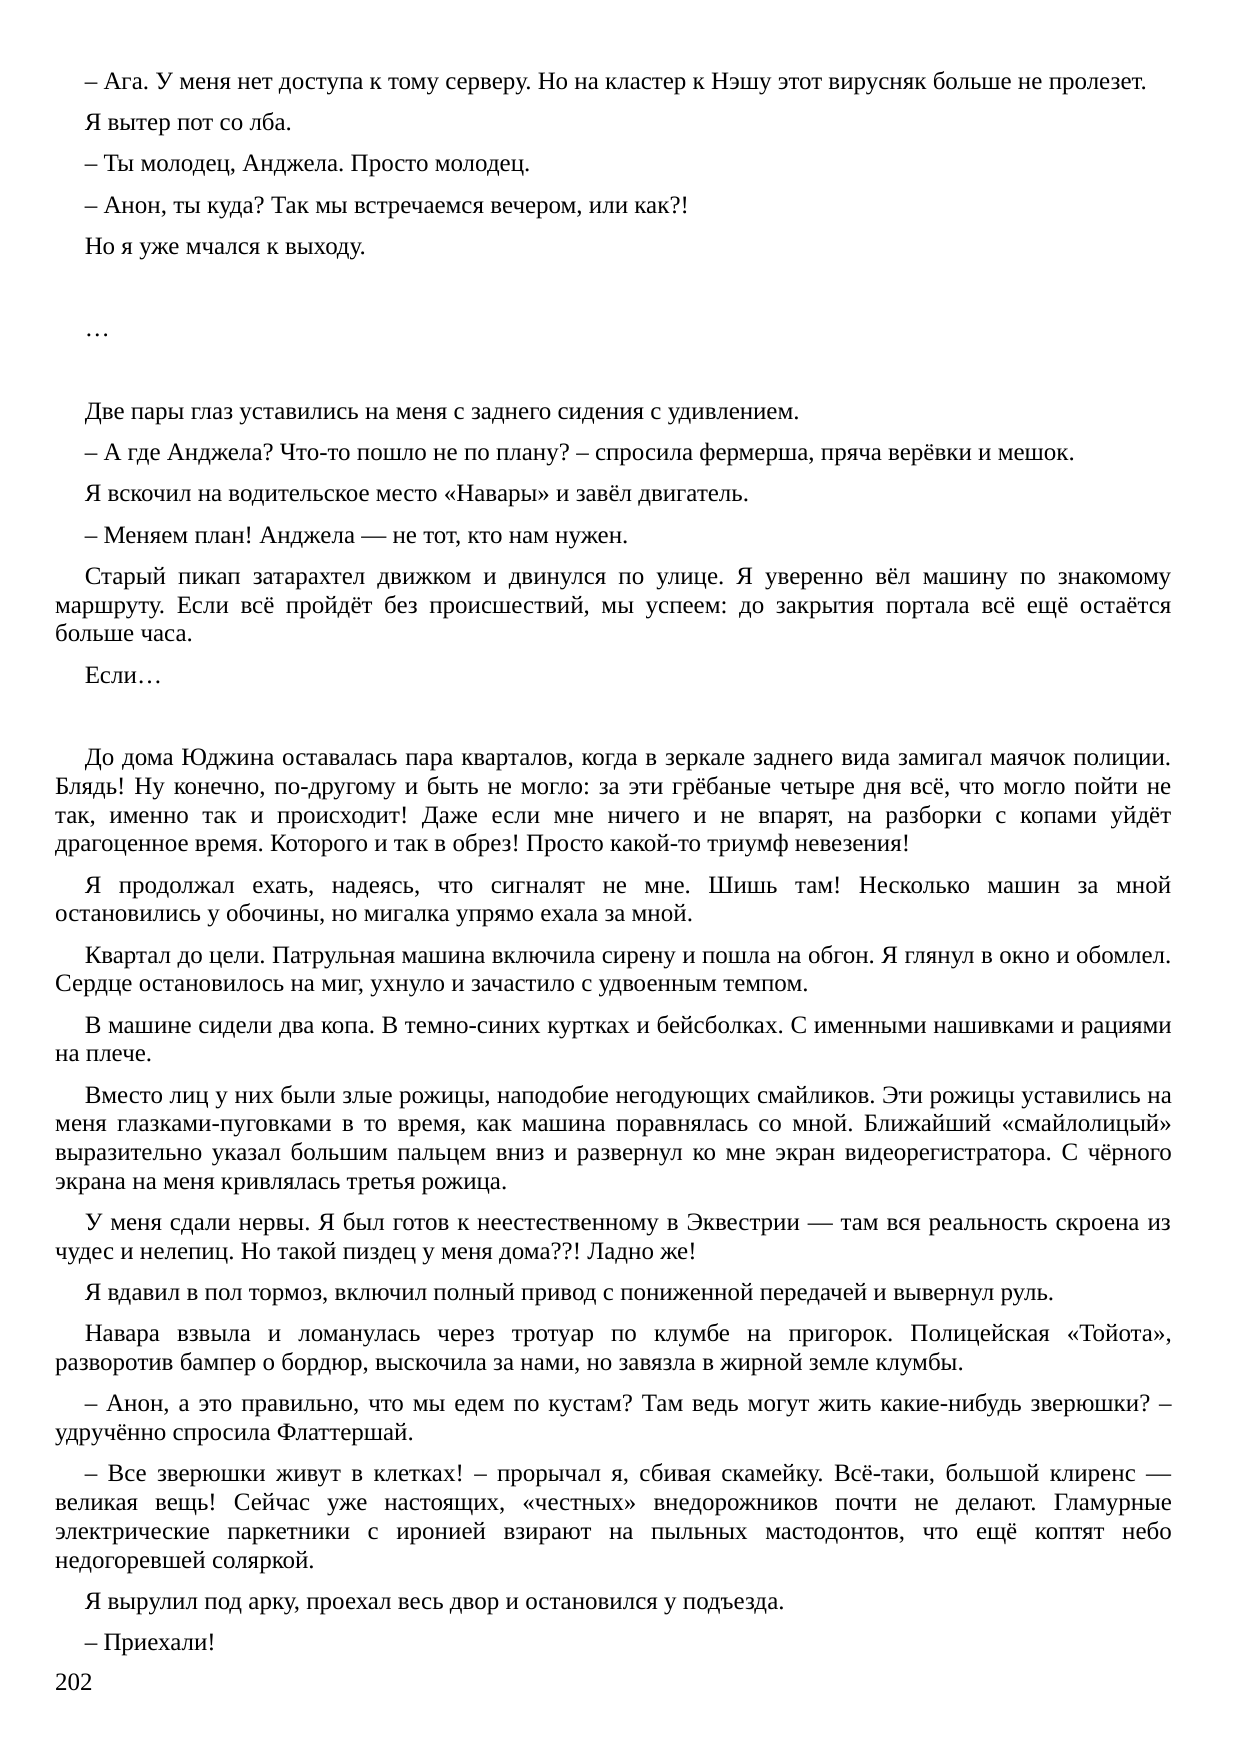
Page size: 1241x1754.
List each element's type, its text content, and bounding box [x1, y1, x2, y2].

text У меня сдали нервы. Я был готов к неестественному в Эквестрии — там вся реальность скроена из чудес и нелепиц. Но такой пиздец у меня дома??! Ладно же! [55, 1207, 1173, 1265]
text – Приехали! [55, 1627, 1173, 1656]
text – А где Анджела? Что-то пошло не по плану? – спросила фермерша, пряча верёвки и мешок. [55, 437, 1173, 466]
text В машине сидели два копа. В темно-синих куртках и бейсболках. С именными нашивками и рациями на плече. [55, 1010, 1173, 1067]
text Если… [55, 660, 1173, 688]
text – Ты молодец, Анджела. Просто молодец. [55, 148, 1173, 177]
text Навара взвыла и ломанулась через тротуар по клумбе на пригорок. Полицейская «Тойота», разворотив бампер о бордюр, выскочила за нами, но завязла в жирной земле клумбы. [55, 1318, 1173, 1376]
text – Ага. У меня нет доступа к тому серверу. Но на кластер к Нэшу этот вирусняк больше не пролезет. [55, 66, 1173, 95]
text – Все зверюшки живут в клетках! – прорычал я, сбивая скамейку. Всё-таки, большой клиренс — великая вещь! Сейчас уже настоящих, «честных» внедорожников почти не делают. Гламурные электрические паркетники с иронией взирают на пыльных мастодонтов, что ещё коптят небо недогоревшей соляркой. [55, 1458, 1173, 1573]
text – Анон, а это правильно, что мы едем по кустам? Там ведь могут жить какие-нибудь зверюшки? – удручённо спросила Флаттершай. [55, 1388, 1173, 1446]
text … [55, 313, 1173, 342]
text Но я уже мчался к выходу. [55, 231, 1173, 260]
text Квартал до цели. Патрульная машина включила сирену и пошла на обгон. Я глянул в окно и обомлел. Сердце остановилось на миг, ухнуло и зачастило с удвоенным темпом. [55, 940, 1173, 997]
text Две пары глаз уставились на меня с заднего сидения с удивлением. [55, 396, 1173, 425]
text Я продолжал ехать, надеясь, что сигналят не мне. Шишь там! Несколько машин за мной остановились у обочины, но мигалка упрямо ехала за мной. [55, 870, 1173, 927]
text Я вскочил на водительское место «Навары» и завёл двигатель. [55, 478, 1173, 507]
text Вместо лиц у них были злые рожицы, наподобие негодующих смайликов. Эти рожицы уставились на меня глазками-пуговками в то время, как машина поравнялась со мной. Ближайший «смайлолицый» выразительно указал большим пальцем вниз и развернул ко мне экран видеорегистратора. С чёрного экрана на меня кривлялась третья рожица. [55, 1080, 1173, 1195]
text Я вырулил под арку, проехал весь двор и остановился у подъезда. [55, 1586, 1173, 1615]
text Я вдавил в пол тормоз, включил полный привод с пониженной передачей и вывернул руль. [55, 1277, 1173, 1306]
text Я вытер пот со лба. [55, 107, 1173, 136]
text – Анон, ты куда? Так мы встречаемся вечером, или как?! [55, 190, 1173, 218]
text До дома Юджина оставалась пара кварталов, когда в зеркале заднего вида замигал маячок полиции. Блядь! Ну конечно, по-другому и быть не могло: за эти грёбаные четыре дня всё, что могло пойти не так, именно так и происходит! Даже если мне ничего и не впарят, на разборки с копами уйдёт драгоценное время. Которого и так в обрез! Просто какой-то триумф невезения! [55, 742, 1173, 857]
text – Меняем план! Анджела — не тот, кто нам нужен. [55, 520, 1173, 548]
text Старый пикап затарахтел движком и двинулся по улице. Я уверенно вёл машину по знакомому маршруту. Если всё пройдёт без происшествий, мы успеем: до закрытия портала всё ещё остаётся больше часа. [55, 561, 1173, 647]
